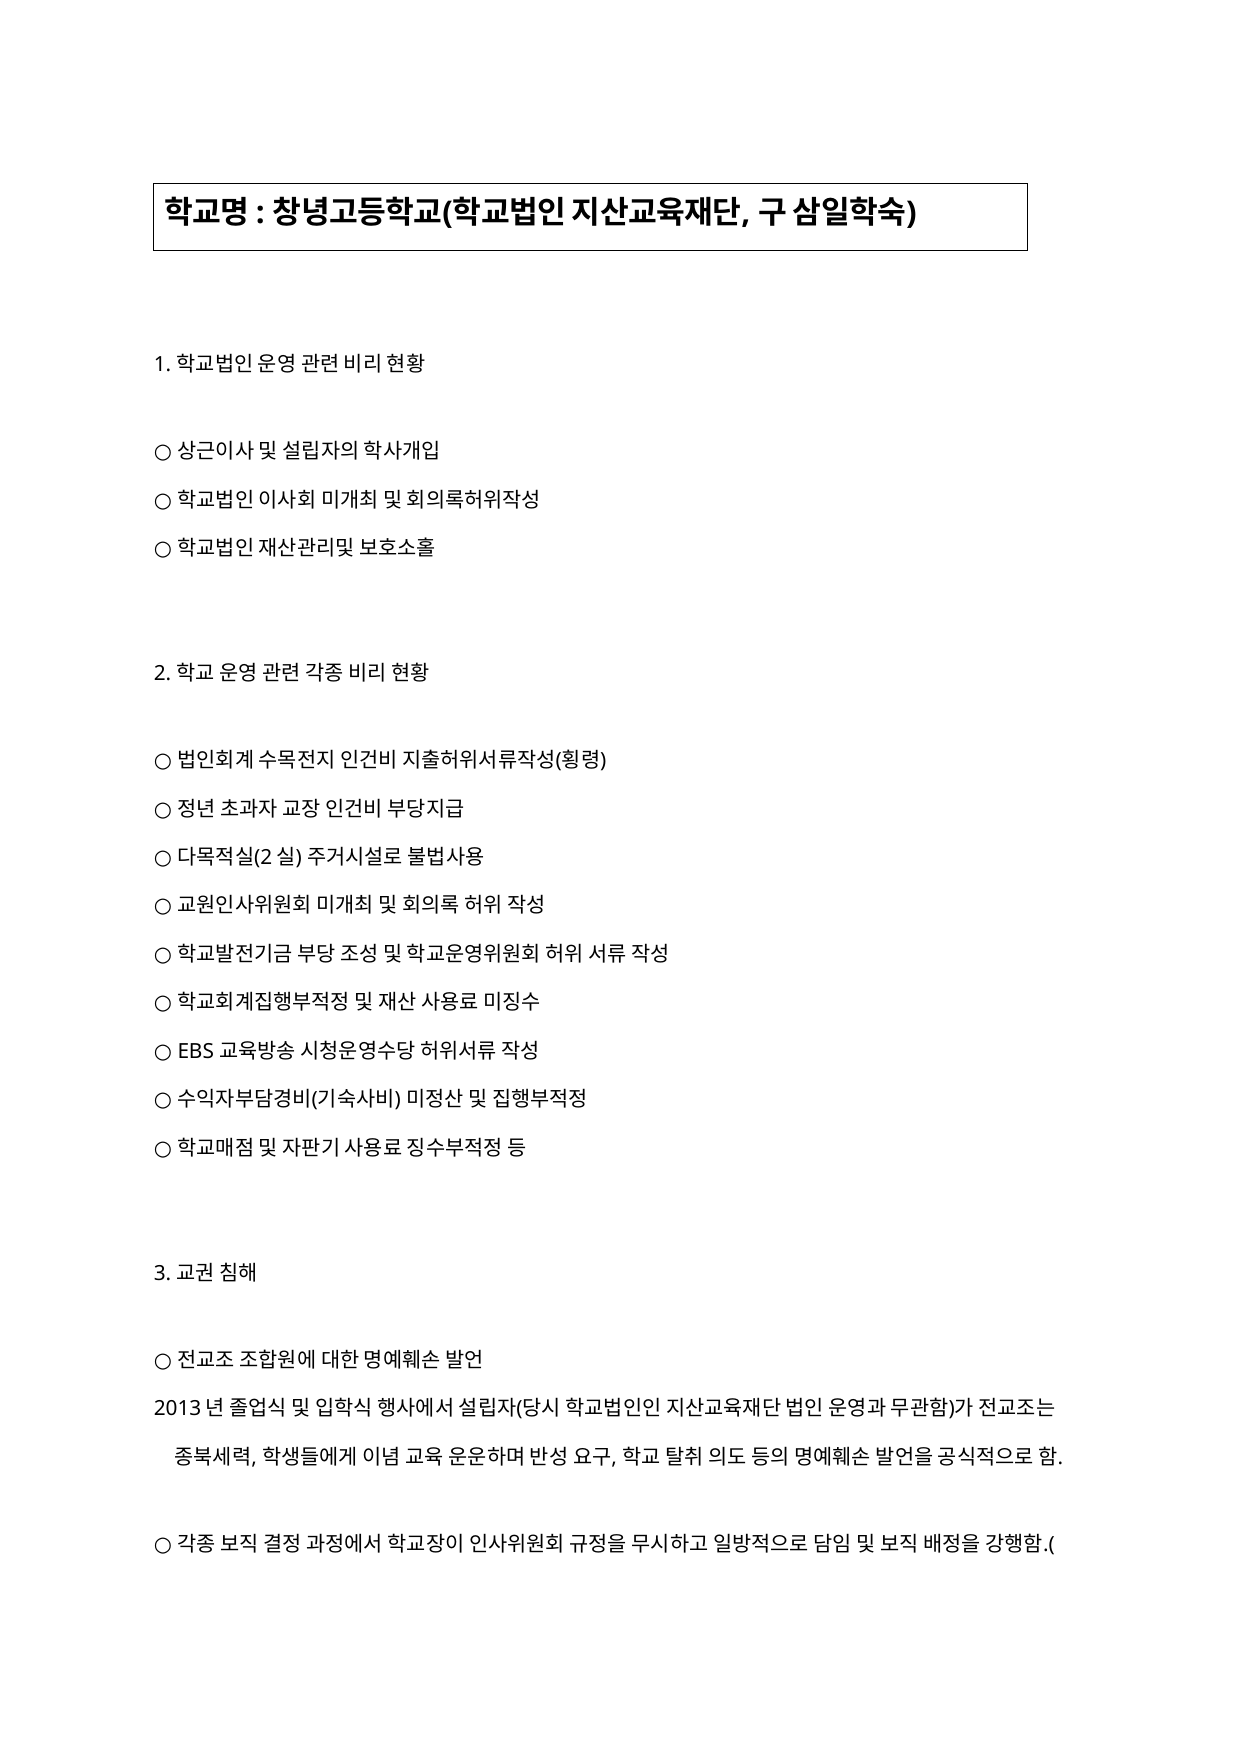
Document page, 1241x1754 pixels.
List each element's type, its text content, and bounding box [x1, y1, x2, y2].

text ○ 학교법인 재산관리및 보호소홀 [153, 531, 1087, 562]
text 3. 교권 침해 [153, 1256, 1087, 1287]
text ○ 각종 보직 결정 과정에서 학교장이 인사위원회 규정을 무시하고 일방적으로 담임 및 보직 배정을 강행함.( [153, 1527, 1087, 1557]
text 2. 학교 운영 관련 각종 비리 현황 [153, 657, 1087, 687]
text ○ 정년 초과자 교장 인건비 부당지급 [153, 792, 1087, 822]
text ○ 다목적실(2실) 주거시설로 불법사용 [153, 840, 1087, 871]
text ○ 학교발전기금 부당 조성 및 학교운영위원회 허위 서류 작성 [153, 937, 1087, 967]
text ○ 전교조 조합원에 대한 명예훼손 발언 [153, 1343, 1087, 1373]
text ○ 교원인사위원회 미개최 및 회의록 허위 작성 [153, 889, 1087, 919]
text ○ 수익자부담경비(기숙사비) 미정산 및 집행부적정 [153, 1082, 1087, 1113]
text ○ 학교법인 이사회 미개최 및 회의록허위작성 [153, 483, 1087, 513]
text ○ 학교회계집행부적정 및 재산 사용료 미징수 [153, 986, 1087, 1016]
text 2013년 졸업식 및 입학식 행사에서 설립자(당시 학교법인인 지산교육재단 법인 운영과 무관함)가 전교조는 종북세력, 학생들에게 이념 교육 운운하며 반성 요구, 학교 탈취 의도 등의 명예훼손 발언을 공식적으로 함. [153, 1392, 1087, 1470]
text 1. 학교법인 운영 관련 비리 현황 [153, 347, 1087, 378]
text ○ 법인회계 수목전지 인건비 지출허위서류작성(횡령) [153, 743, 1087, 774]
text ○ 학교매점 및 자판기 사용료 징수부적정 등 [153, 1131, 1087, 1161]
table_header 학교명 : 창녕고등학교(학교법인 지산교육재단, 구 삼일학숙) [154, 184, 1027, 250]
text ○ 상근이사 및 설립자의 학사개입 [153, 434, 1087, 465]
text ○ EBS 교육방송 시청운영수당 허위서류 작성 [153, 1034, 1087, 1064]
